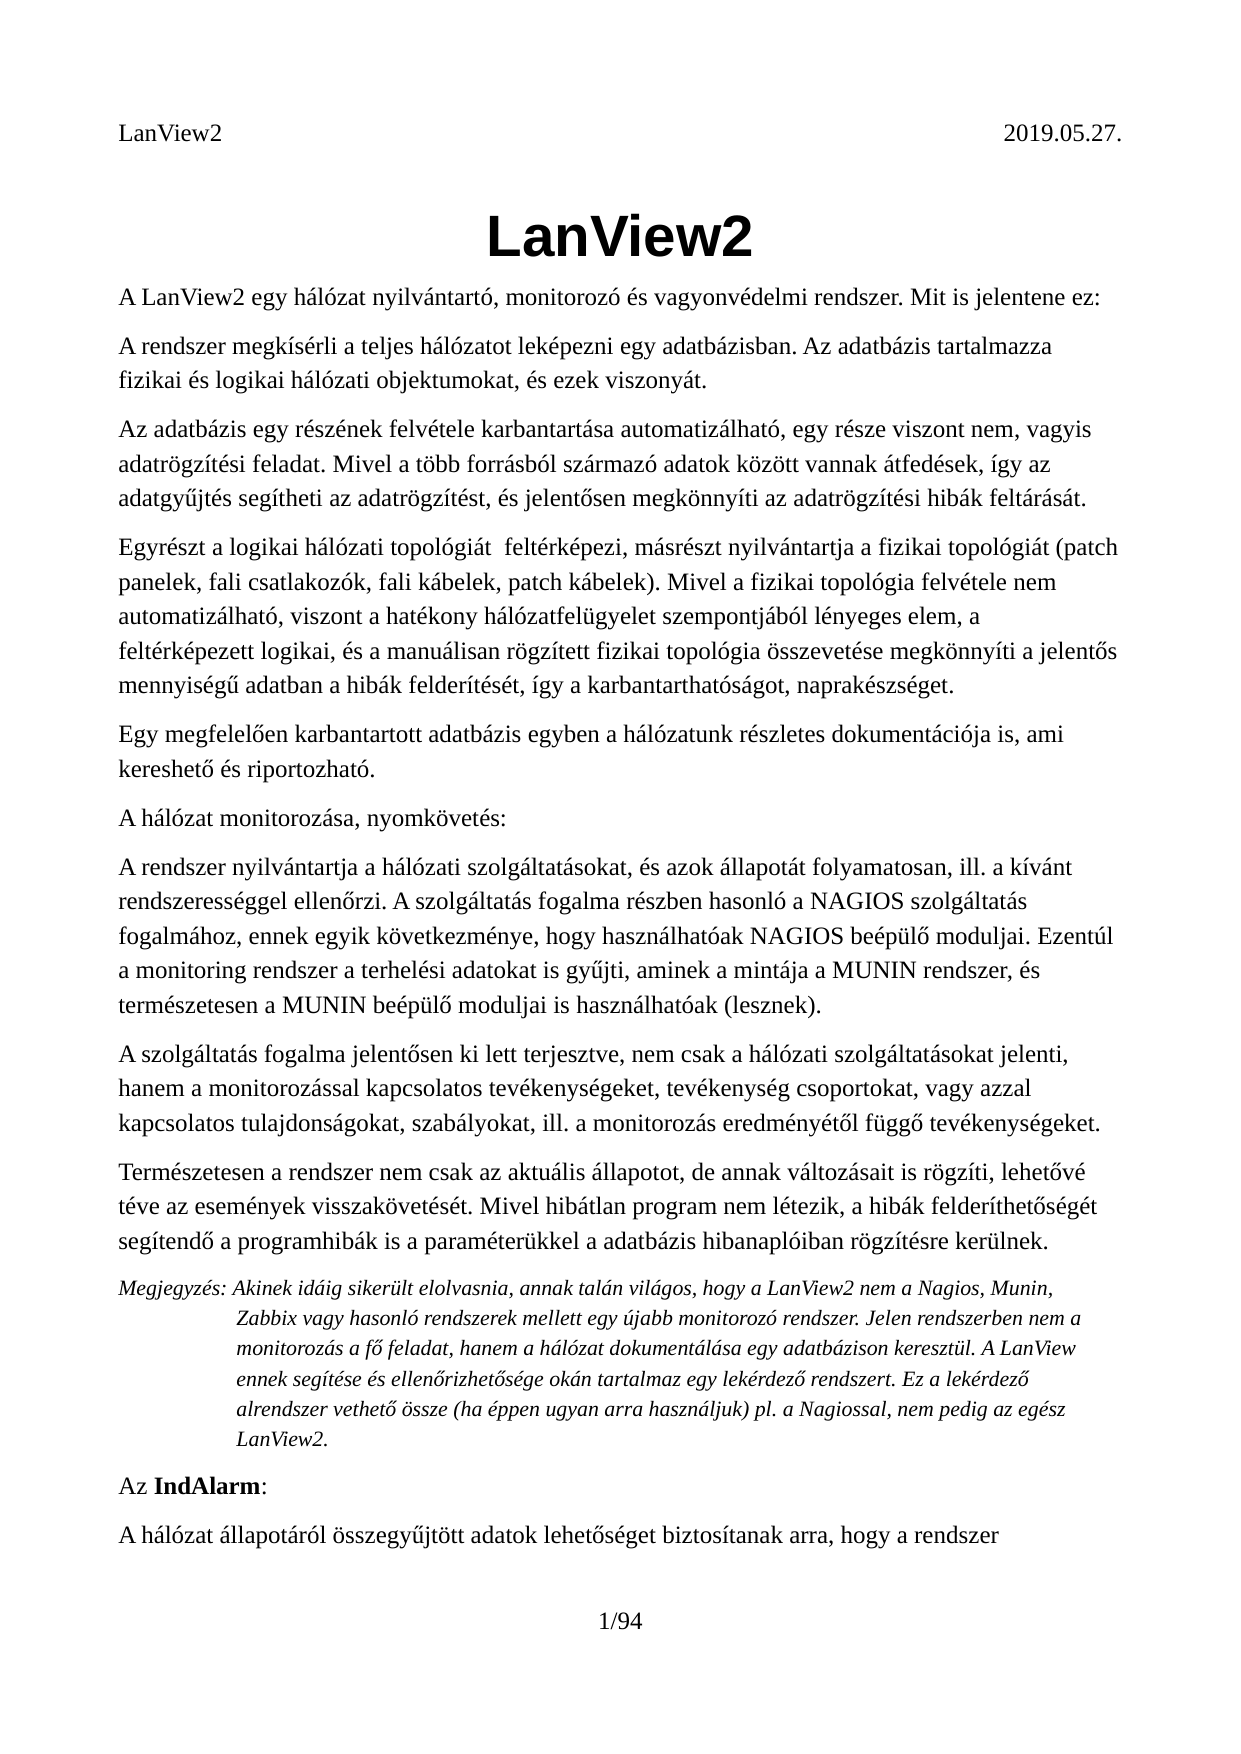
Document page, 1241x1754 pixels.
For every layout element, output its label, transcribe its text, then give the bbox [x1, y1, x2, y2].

text Az IndAlarm: [118, 1471, 1122, 1499]
text Egyrészt a logikai hálózati topológiát feltérképezi, másrészt nyilvántartja a fizikai topológiát (patch panelek, fali csatlakozók, fali kábelek, patch kábelek). Mivel a fizikai topológia felvétele nem automatizálható, viszont a hatékony hálózatfelügyelet szempontjából lényeges elem, a feltérképezett logikai, és a manuálisan rögzített fizikai topológia összevetése megkönnyíti a jelentős mennyiségű adatban a hibák felderítését, így a karbantarthatóságot, naprakészséget. [118, 532, 1122, 699]
text A LanView2 egy hálózat nyilvántartó, monitorozó és vagyonvédelmi rendszer. Mit is jelentene ez: [118, 282, 1122, 310]
text A szolgáltatás fogalma jelentősen ki lett terjesztve, nem csak a hálózati szolgáltatásokat jelenti, hanem a monitorozással kapcsolatos tevékenységeket, tevékenység csoportokat, vagy azzal kapcsolatos tulajdonságokat, szabályokat, ill. a monitorozás eredményétől függő tevékenységeket. [118, 1039, 1122, 1137]
text Az adatbázis egy részének felvétele karbantartása automatizálható, egy része viszont nem, vagyis adatrögzítési feladat. Mivel a több forrásból származó adatok között vannak átfedések, így az adatgyűjtés segítheti az adatrögzítést, és jelentősen megkönnyíti az adatrögzítési hibák feltárását. [118, 414, 1122, 512]
text A rendszer megkísérli a teljes hálózatot leképezni egy adatbázisban. Az adatbázis tartalmazza fizikai és logikai hálózati objektumokat, és ezek viszonyát. [118, 331, 1122, 394]
text A hálózat monitorozása, nyomkövetés: [118, 803, 1122, 832]
text Megjegyzés: Akinek idáig sikerült elolvasnia, annak talán világos, hogy a LanView2 nem a Nagios, Munin, Zabbix vagy hasonló rendszerek mellett egy újabb monitorozó rendszer. Jelen rendszerben nem a monitorozás a fő feladat, hanem a hálózat dokumentálása egy adatbázison keresztül. A LanView ennek segítése és ellenőrizhetősége okán tartalmaz egy lekérdező rendszert. Ez a lekérdező alrendszer vethető össze (ha éppen ugyan arra használjuk) pl. a Nagiossal, nem pedig az egész LanView2. [118, 1275, 1122, 1451]
text A rendszer nyilvántartja a hálózati szolgáltatásokat, és azok állapotát folyamatosan, ill. a kívánt rendszerességgel ellenőrzi. A szolgáltatás fogalma részben hasonló a NAGIOS szolgáltatás fogalmához, ennek egyik következménye, hogy használhatóak NAGIOS beépülő moduljai. Ezentúl a monitoring rendszer a terhelési adatokat is gyűjti, aminek a mintája a MUNIN rendszer, és természetesen a MUNIN beépülő moduljai is használhatóak (lesznek). [118, 852, 1122, 1018]
text Természetesen a rendszer nem csak az aktuális állapotot, de annak változásait is rögzíti, lehetővé téve az események visszakövetését. Mivel hibátlan program nem létezik, a hibák felderíthetőségét segítendő a programhibák is a paraméterükkel a adatbázis hibanaplóiban rögzítésre kerülnek. [118, 1157, 1122, 1254]
text A hálózat állapotáról összegyűjtött adatok lehetőséget biztosítanak arra, hogy a rendszer [118, 1520, 1122, 1548]
title LanView2 [118, 202, 1122, 269]
text Egy megfelelően karbantartott adatbázis egyben a hálózatunk részletes dokumentációja is, ami kereshető és riportozható. [118, 719, 1122, 782]
